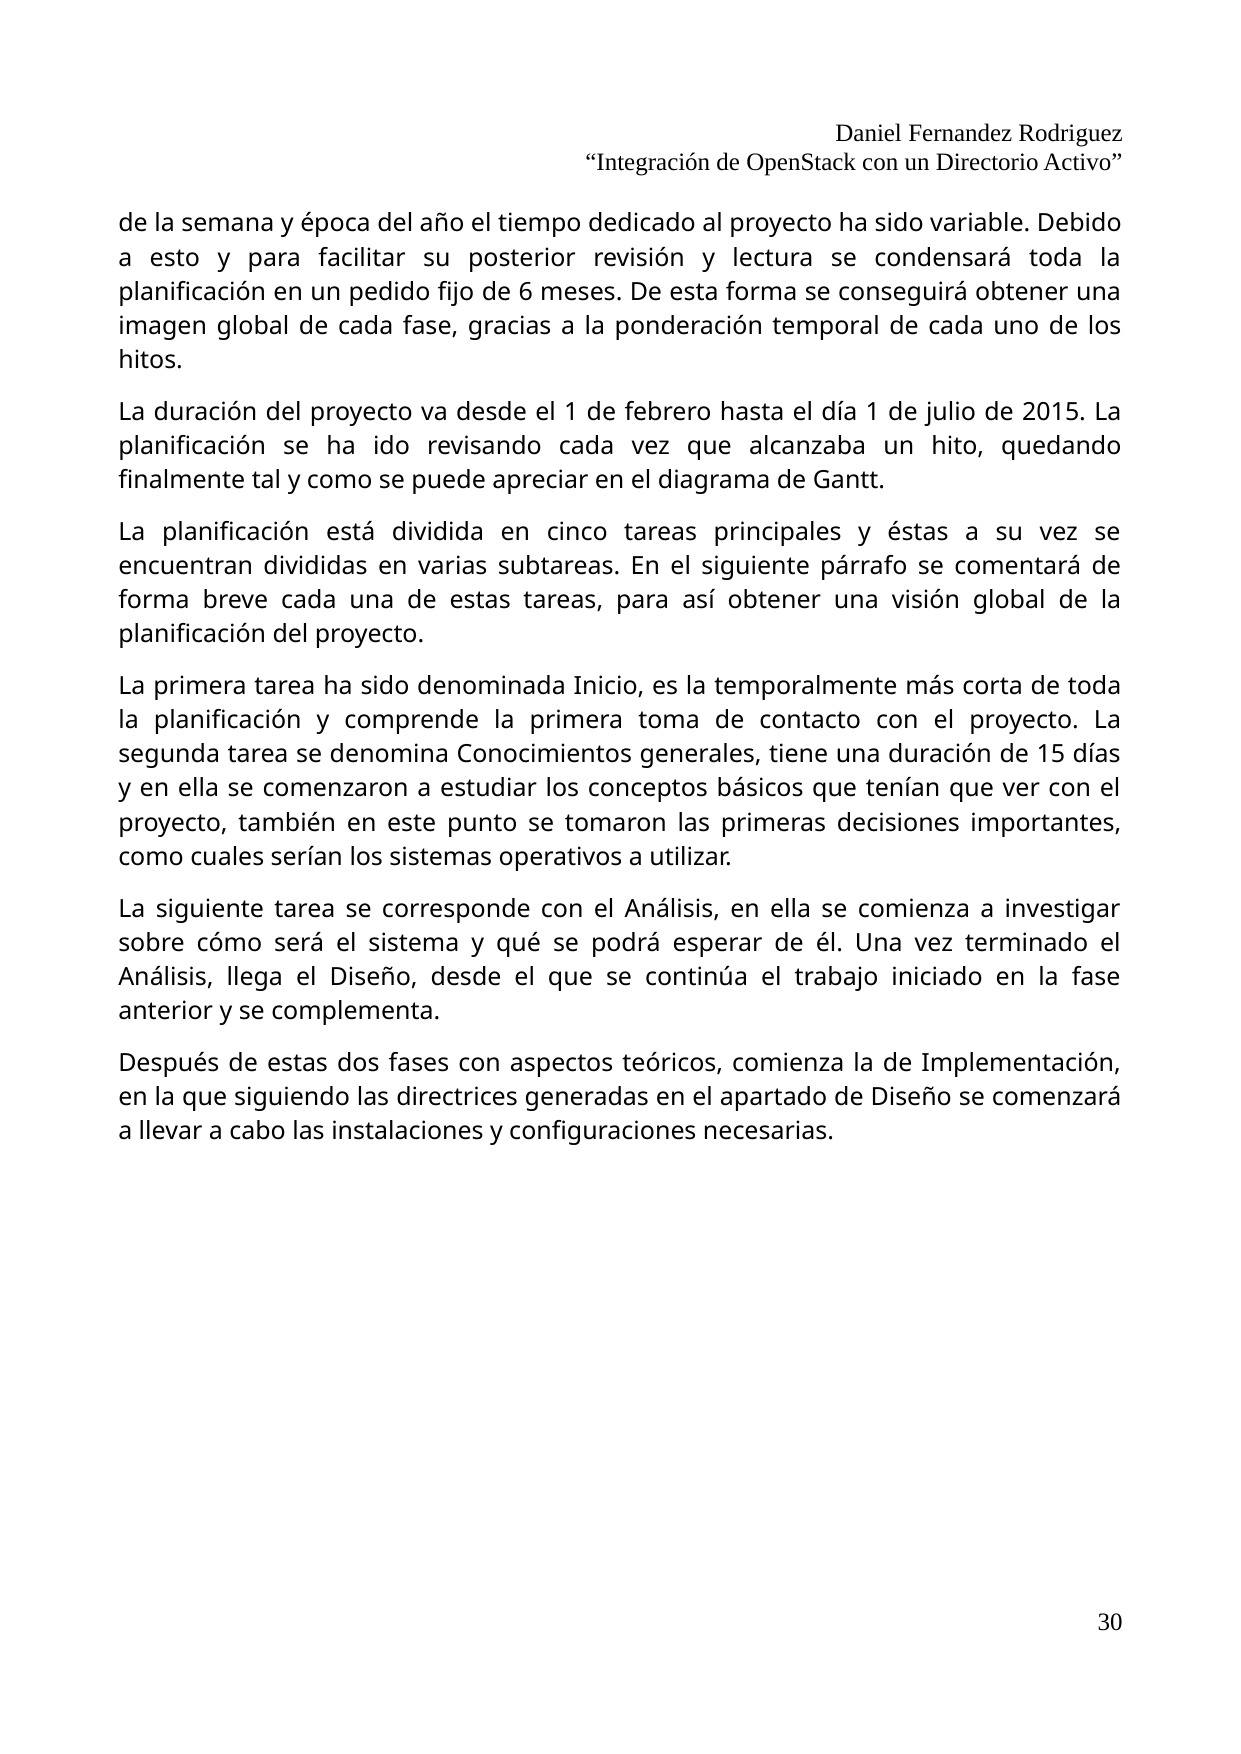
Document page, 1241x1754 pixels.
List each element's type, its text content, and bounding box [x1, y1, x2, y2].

text La primera tarea ha sido denominada Inicio, es la temporalmente más corta de toda la planificación y comprende la primera toma de contacto con el proyecto. La segunda tarea se denomina Conocimientos generales, tiene una duración de 15 días y en ella se comenzaron a estudiar los conceptos básicos que tenían que ver con el proyecto, también en este punto se tomaron las primeras decisiones importantes, como cuales serían los sistemas operativos a utilizar. [118, 668, 1122, 872]
text La duración del proyecto va desde el 1 de febrero hasta el día 1 de julio de 2015. La planificación se ha ido revisando cada vez que alcanzaba un hito, quedando finalmente tal y como se puede apreciar en el diagrama de Gantt. [118, 393, 1122, 496]
text La planificación está dividida en cinco tareas principales y éstas a su vez se encuentran divididas en varias subtareas. En el siguiente párrafo se comentará de forma breve cada una de estas tareas, para así obtener una visión global de la planificación del proyecto. [118, 514, 1122, 650]
text Después de estas dos fases con aspectos teóricos, comienza la de Implementación, en la que siguiendo las directrices generadas en el apartado de Diseño se comenzará a llevar a cabo las instalaciones y configuraciones necesarias. [118, 1044, 1122, 1147]
text de la semana y época del año el tiempo dedicado al proyecto ha sido variable. Debido a esto y para facilitar su posterior revisión y lectura se condensará toda la planificación en un pedido fijo de 6 meses. De esta forma se conseguirá obtener una imagen global de cada fase, gracias a la ponderación temporal de cada uno de los hitos. [118, 205, 1122, 375]
text La siguiente tarea se corresponde con el Análisis, en ella se comienza a investigar sobre cómo será el sistema y qué se podrá esperar de él. Una vez terminado el Análisis, llega el Diseño, desde el que se continúa el trabajo iniciado en la fase anterior y se complementa. [118, 890, 1122, 1027]
